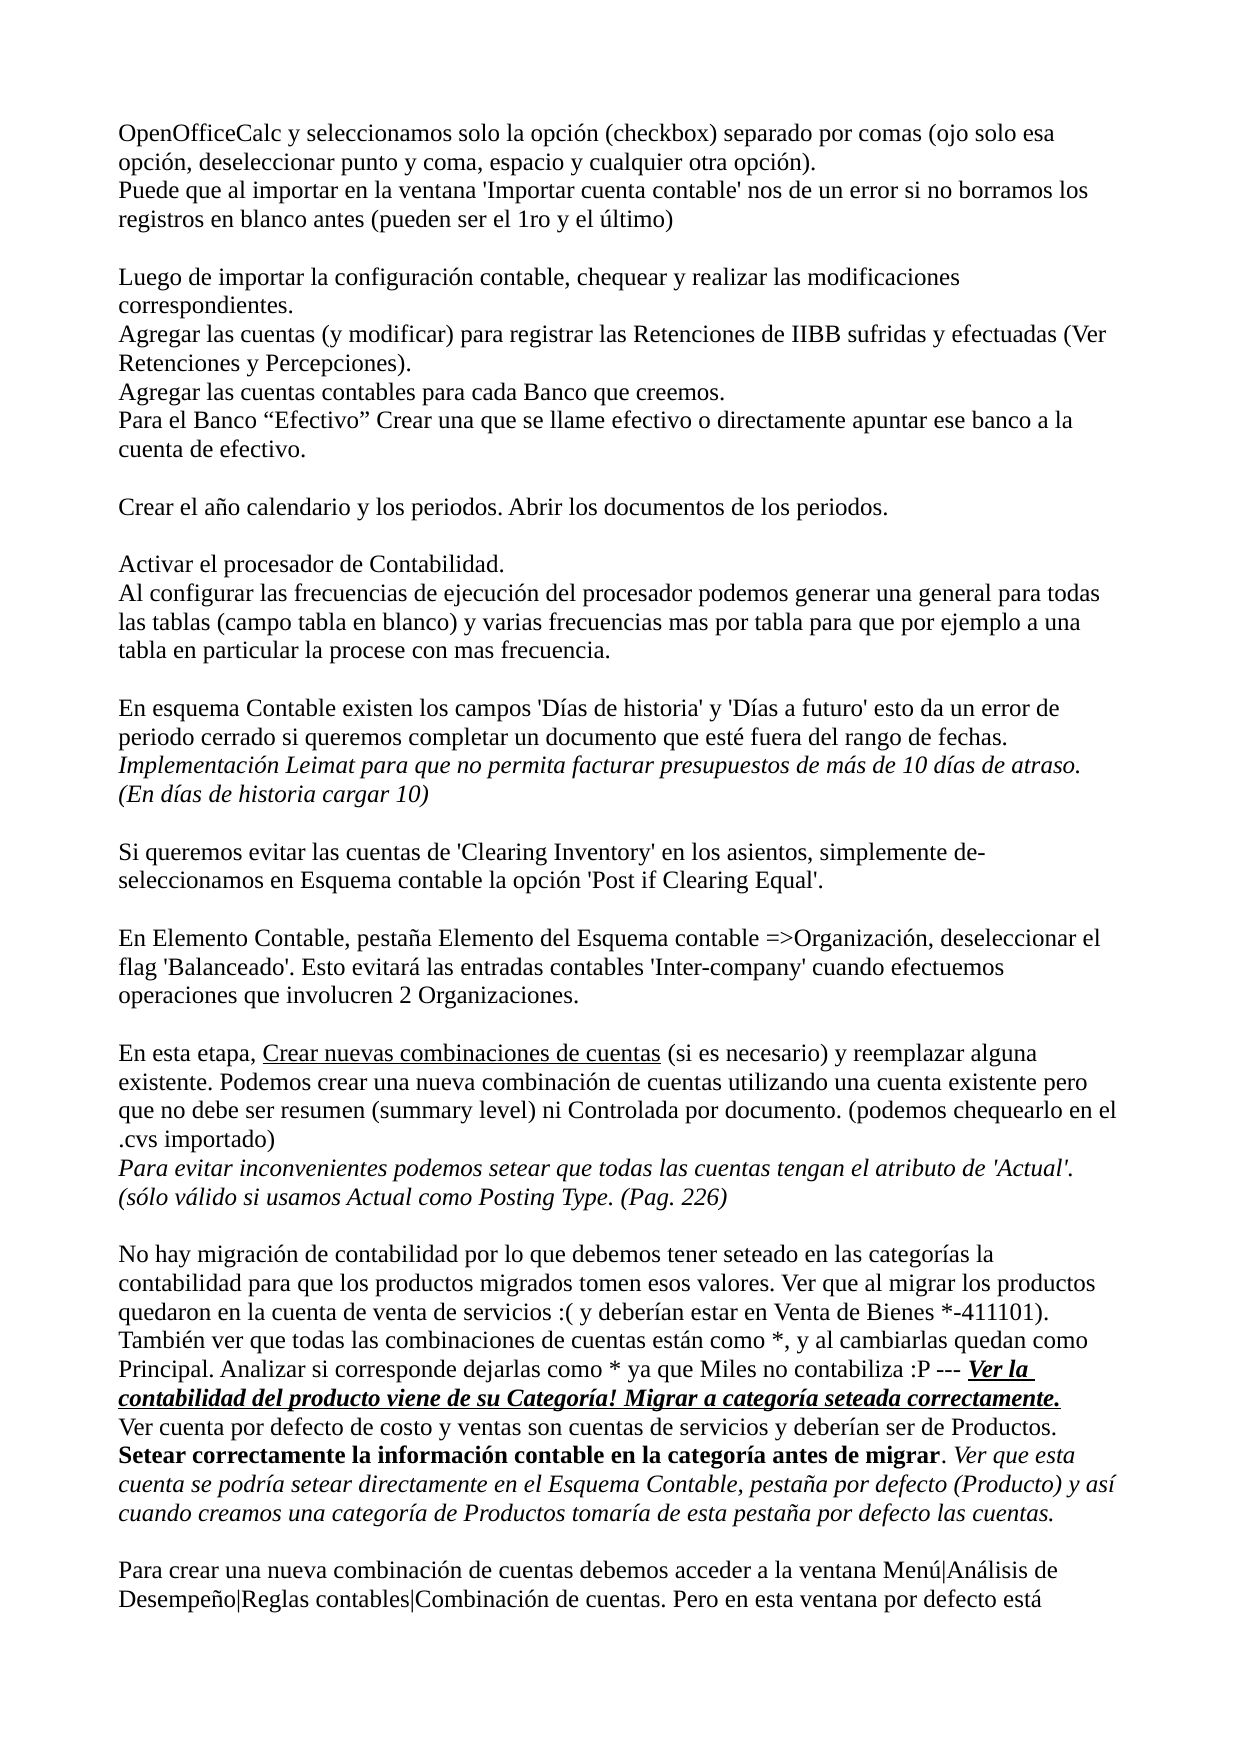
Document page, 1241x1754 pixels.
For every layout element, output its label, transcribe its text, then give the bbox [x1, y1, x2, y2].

text En esta etapa, Crear nuevas combinaciones de cuentas (si es necesario) y reemplazar alguna existente. Podemos crear una nueva combinación de cuentas utilizando una cuenta existente pero que no debe ser resumen (summary level) ni Controlada por documento. (podemos chequearlo en el .cvs importado) [118, 1038, 1122, 1153]
text Ver cuenta por defecto de costo y ventas son cuentas de servicios y deberían ser de Productos. [118, 1412, 1122, 1441]
text Al configurar las frecuencias de ejecución del procesador podemos generar una general para todas las tablas (campo tabla en blanco) y varias frecuencias mas por tabla para que por ejemplo a una tabla en particular la procese con mas frecuencia. [118, 578, 1122, 664]
text Activar el procesador de Contabilidad. [118, 549, 1122, 578]
text Luego de importar la configuración contable, chequear y realizar las modificaciones correspondientes. [118, 262, 1122, 319]
text No hay migración de contabilidad por lo que debemos tener seteado en las categorías la contabilidad para que los productos migrados tomen esos valores. Ver que al migrar los productos quedaron en la cuenta de venta de servicios :( y deberían estar en Venta de Bienes *-411101). También ver que todas las combinaciones de cuentas están como *, y al cambiarlas quedan como Principal. Analizar si corresponde dejarlas como * ya que Miles no contabiliza :P --- Ver la contabilidad del producto viene de su Categoría! Migrar a categoría seteada correctamente. [118, 1239, 1122, 1412]
text Setear correctamente la información contable en la categoría antes de migrar. Ver que esta cuenta se podría setear directamente en el Esquema Contable, pestaña por defecto (Producto) y así cuando creamos una categoría de Productos tomaría de esta pestaña por defecto las cuentas. [118, 1441, 1122, 1527]
text Para evitar inconvenientes podemos setear que todas las cuentas tengan el atributo de 'Actual'. (sólo válido si usamos Actual como Posting Type. (Pag. 226) [118, 1153, 1122, 1211]
text En Elemento Contable, pestaña Elemento del Esquema contable =>Organización, deseleccionar el flag 'Balanceado'. Esto evitará las entradas contables 'Inter-company' cuando efectuemos operaciones que involucren 2 Organizaciones. [118, 923, 1122, 1009]
text Para el Banco “Efectivo” Crear una que se llame efectivo o directamente apuntar ese banco a la cuenta de efectivo. [118, 406, 1122, 463]
text OpenOfficeCalc y seleccionamos solo la opción (checkbox) separado por comas (ojo solo esa opción, deseleccionar punto y coma, espacio y cualquier otra opción). [118, 118, 1122, 176]
text Agregar las cuentas contables para cada Banco que creemos. [118, 377, 1122, 406]
text Para crear una nueva combinación de cuentas debemos acceder a la ventana Menú|Análisis de Desempeño|Reglas contables|Combinación de cuentas. Pero en esta ventana por defecto está [118, 1556, 1122, 1613]
text En esquema Contable existen los campos 'Días de historia' y 'Días a futuro' esto da un error de periodo cerrado si queremos completar un documento que esté fuera del rango de fechas. Implementación Leimat para que no permita facturar presupuestos de más de 10 días de atraso. [118, 693, 1122, 779]
text Puede que al importar en la ventana 'Importar cuenta contable' nos de un error si no borramos los registros en blanco antes (pueden ser el 1ro y el último) [118, 176, 1122, 233]
text Crear el año calendario y los periodos. Abrir los documentos de los periodos. [118, 492, 1122, 521]
text (En días de historia cargar 10) [118, 779, 1122, 808]
text Si queremos evitar las cuentas de 'Clearing Inventory' en los asientos, simplemente de-seleccionamos en Esquema contable la opción 'Post if Clearing Equal'. [118, 837, 1122, 894]
text Agregar las cuentas (y modificar) para registrar las Retenciones de IIBB sufridas y efectuadas (Ver Retenciones y Percepciones). [118, 319, 1122, 377]
